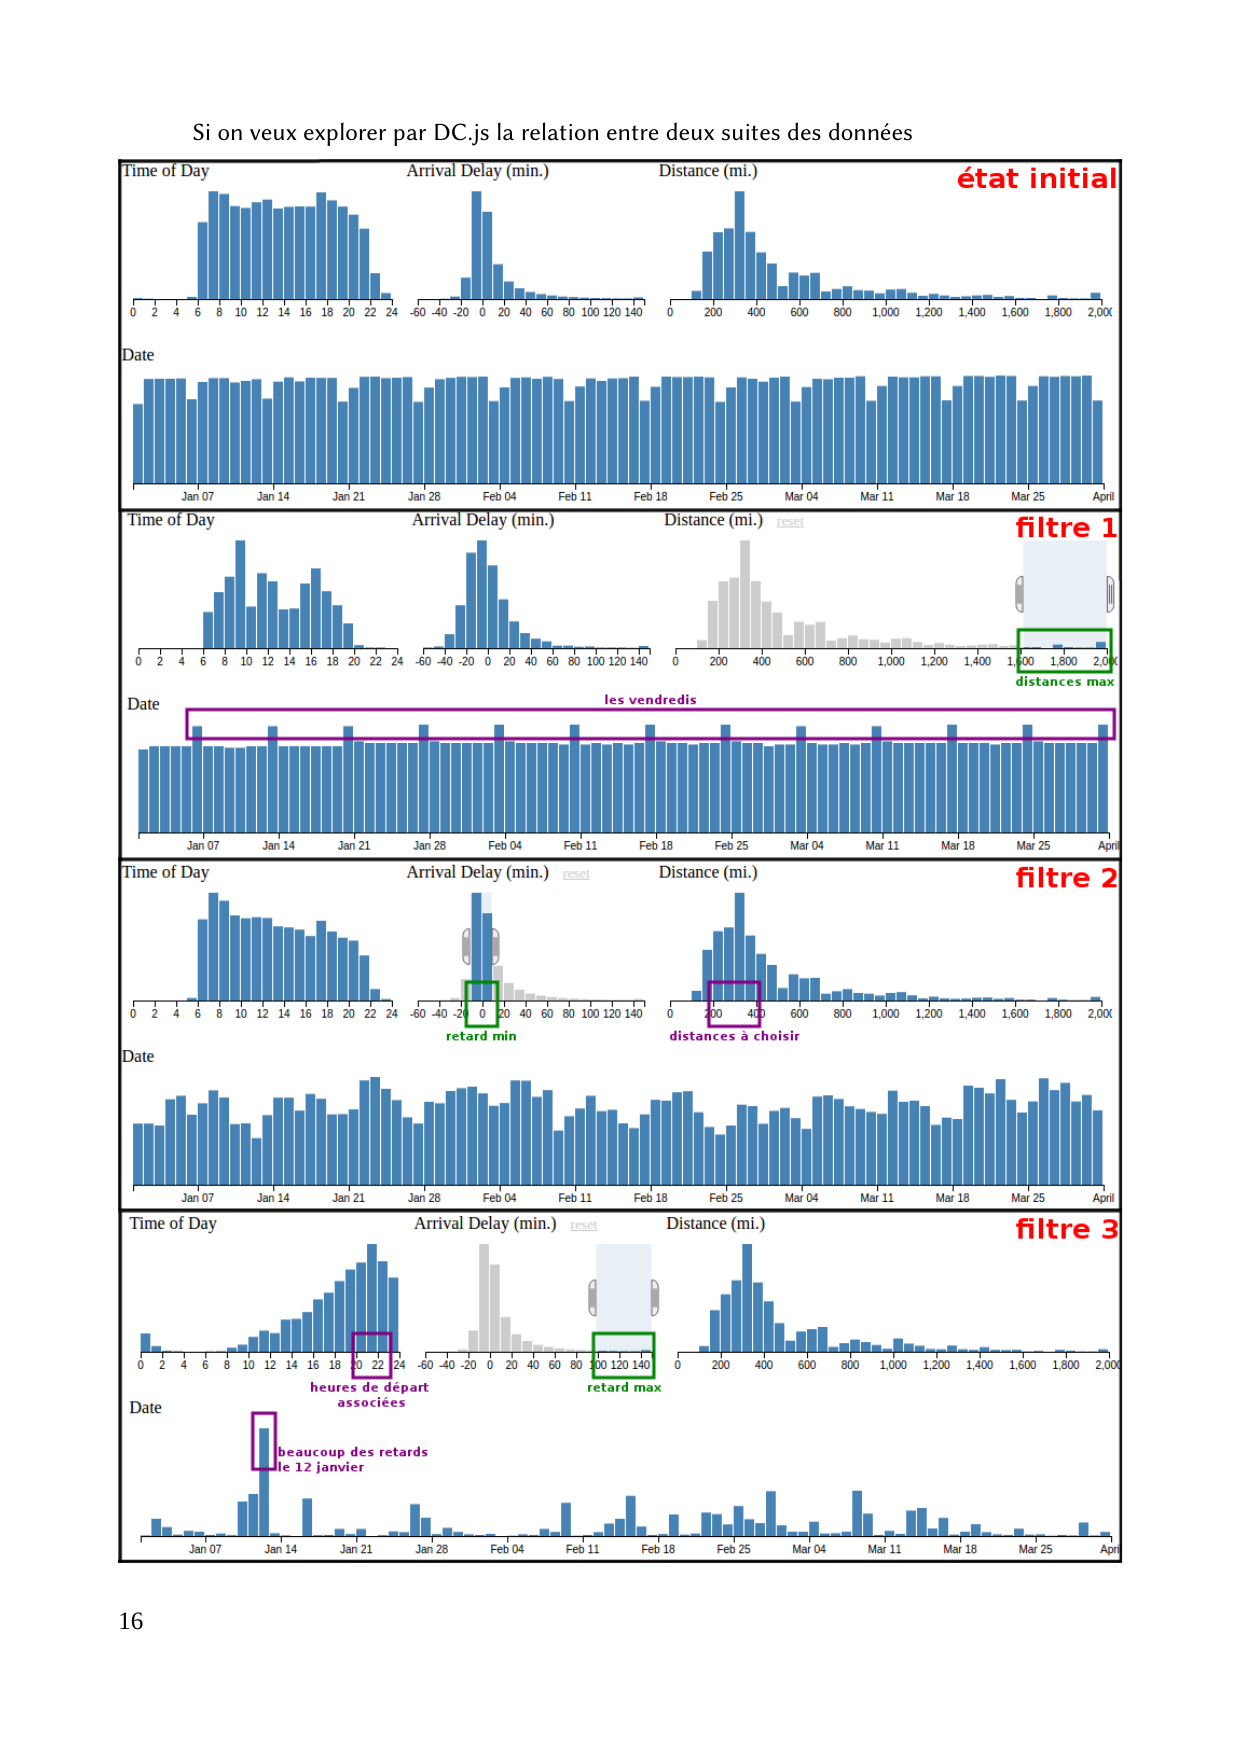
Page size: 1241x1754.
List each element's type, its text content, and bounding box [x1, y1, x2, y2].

text Si on veux explorer par DC.js la relation entre deux suites des données [118, 118, 1122, 147]
picture [118, 159, 1123, 1563]
